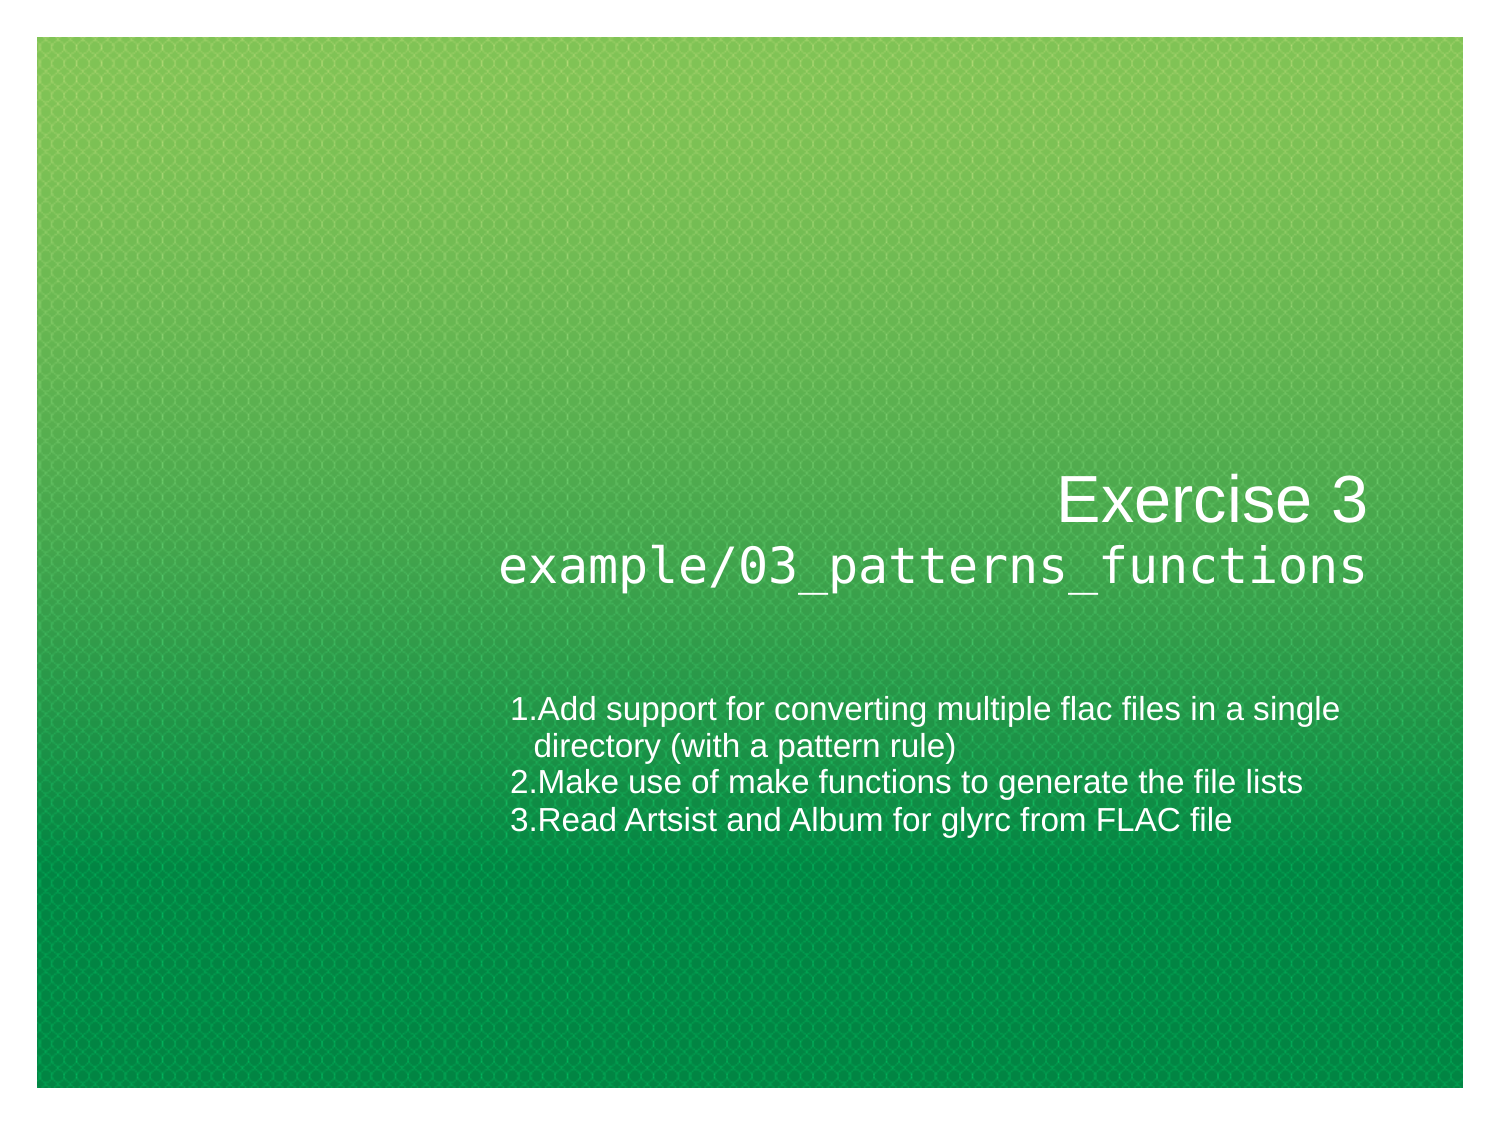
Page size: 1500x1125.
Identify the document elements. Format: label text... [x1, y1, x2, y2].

title Exercise 3 example/03_patterns_functions [135, 435, 1369, 623]
picture [37, 37, 1463, 1088]
list Add support for converting multiple flac files in a single directory (with a pattern rule) Make use of make functions to generate the file lists Read Artsist and Album for glyrc from FLAC file [510, 690, 1372, 946]
